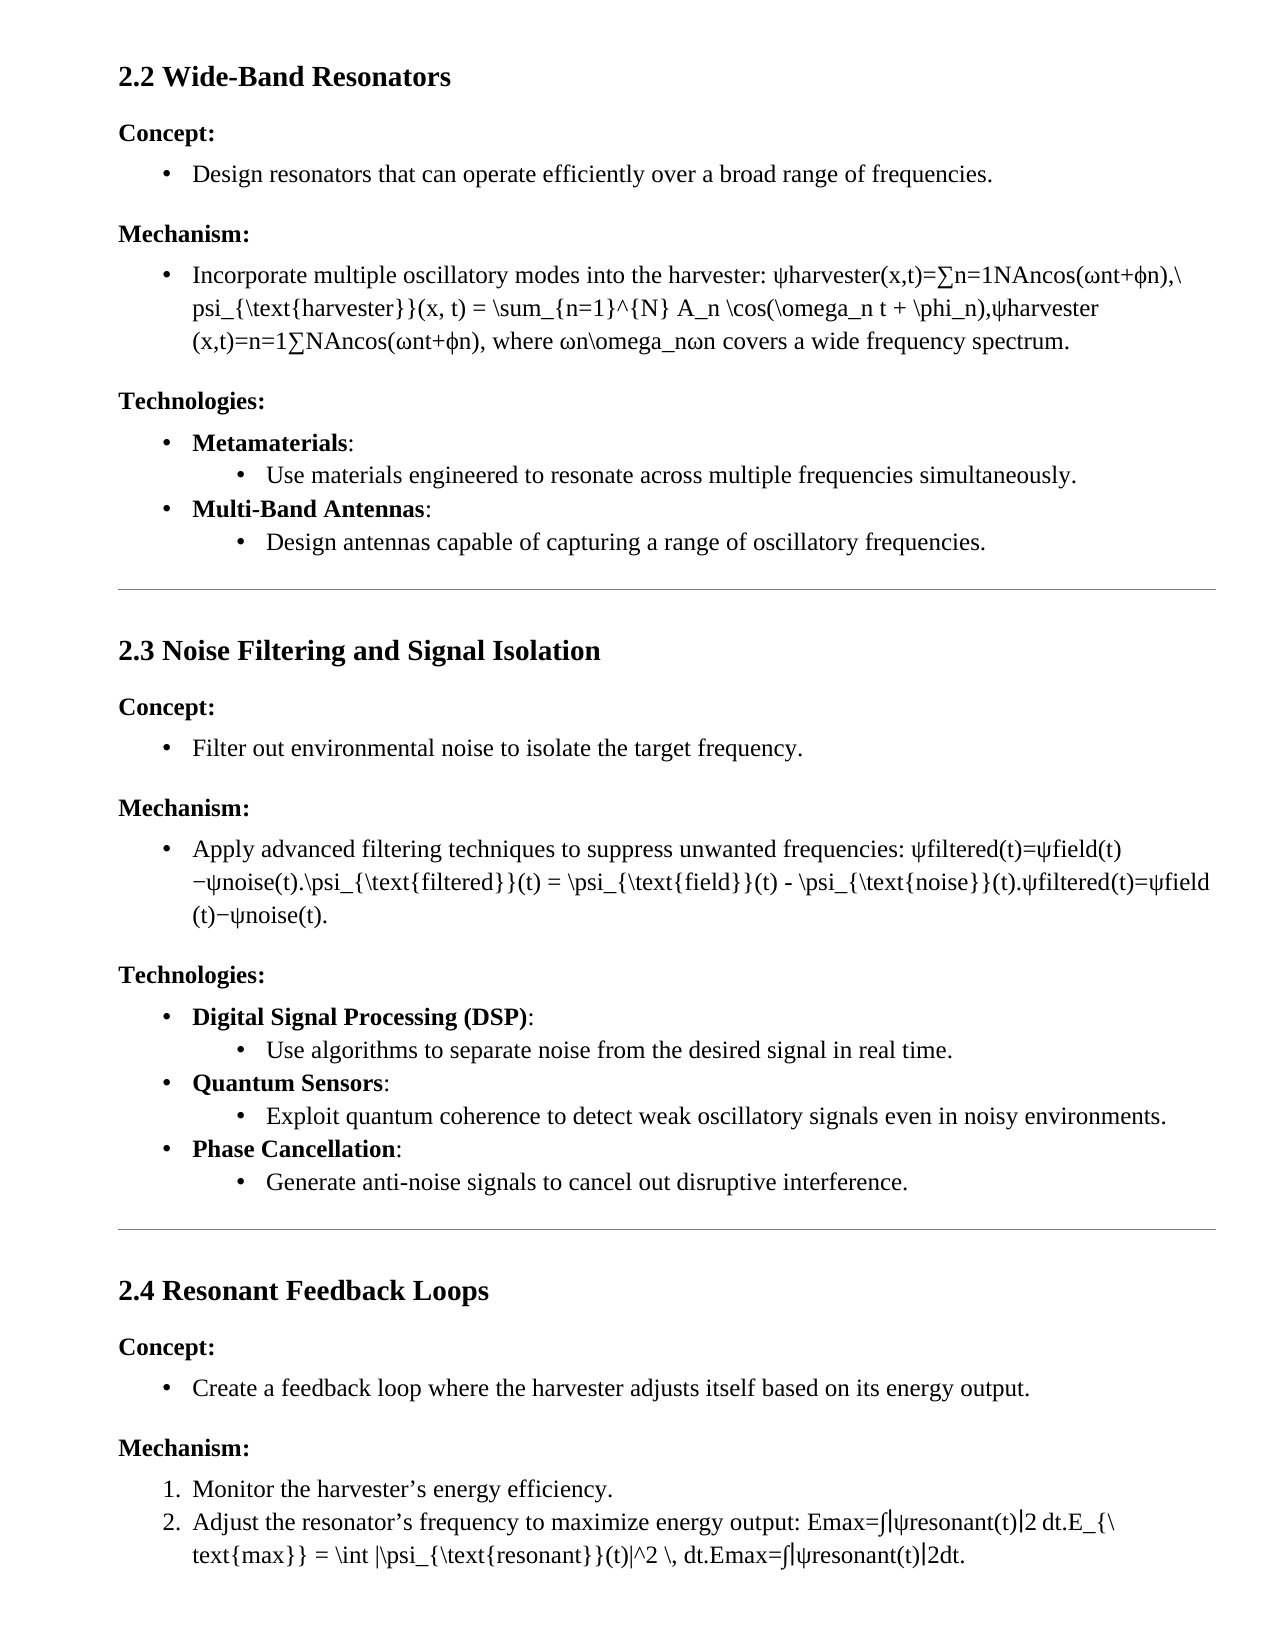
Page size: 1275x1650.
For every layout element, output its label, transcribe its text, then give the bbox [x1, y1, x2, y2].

list Phase Cancellation: [162, 1134, 1216, 1162]
list Design antennas capable of capturing a range of oscillatory frequencies. [236, 527, 1216, 555]
list Design resonators that can operate efficiently over a broad range of frequencies. [162, 159, 1216, 188]
list Adjust the resonator’s frequency to maximize energy output: Emax=∫∣ψresonant(t)∣2 dt.E_{\text{max}} = \int |\psi_{\text{resonant}}(t)|^2 \, dt.Emax​=∫∣ψresonant​(t)∣2dt. [162, 1507, 1216, 1569]
list Monitor the harvester’s energy efficiency. [162, 1474, 1216, 1503]
list Metamaterials: [162, 428, 1216, 456]
subtitle Mechanism: [118, 793, 1216, 822]
list Apply advanced filtering techniques to suppress unwanted frequencies: ψfiltered(t)=ψfield(t)−ψnoise(t).\psi_{\text{filtered}}(t) = \psi_{\text{field}}(t) - \psi_{\text{noise}}(t).ψfiltered​(t)=ψfield​(t)−ψnoise​(t). [162, 834, 1216, 929]
subtitle Concept: [118, 118, 1216, 146]
subtitle Mechanism: [118, 219, 1216, 248]
subtitle Concept: [118, 1332, 1216, 1361]
list Exploit quantum coherence to detect weak oscillatory signals even in noisy environments. [236, 1101, 1216, 1129]
list Generate anti-noise signals to cancel out disruptive interference. [236, 1167, 1216, 1196]
list Digital Signal Processing (DSP): [162, 1002, 1216, 1030]
subtitle 2.2 Wide-Band Resonators [118, 59, 1216, 93]
list Incorporate multiple oscillatory modes into the harvester: ψharvester(x,t)=∑n=1NAncos⁡(ωnt+ϕn),\psi_{\text{harvester}}(x, t) = \sum_{n=1}^{N} A_n \cos(\omega_n t + \phi_n),ψharvester​(x,t)=n=1∑N​An​cos(ωn​t+ϕn​), where ωn\omega_nωn​ covers a wide frequency spectrum. [162, 260, 1216, 355]
subtitle Technologies: [118, 960, 1216, 989]
list Create a feedback loop where the harvester adjusts itself based on its energy output. [162, 1373, 1216, 1402]
list Use algorithms to separate noise from the desired signal in real time. [236, 1035, 1216, 1063]
subtitle Technologies: [118, 386, 1216, 415]
subtitle 2.4 Resonant Feedback Loops [118, 1273, 1216, 1307]
subtitle Mechanism: [118, 1433, 1216, 1462]
subtitle Concept: [118, 692, 1216, 720]
subtitle 2.3 Noise Filtering and Signal Isolation [118, 633, 1216, 667]
list Quantum Sensors: [162, 1068, 1216, 1096]
list Filter out environmental noise to isolate the target frequency. [162, 733, 1216, 762]
list Use materials engineered to resonate across multiple frequencies simultaneously. [236, 461, 1216, 489]
list Multi-Band Antennas: [162, 494, 1216, 522]
